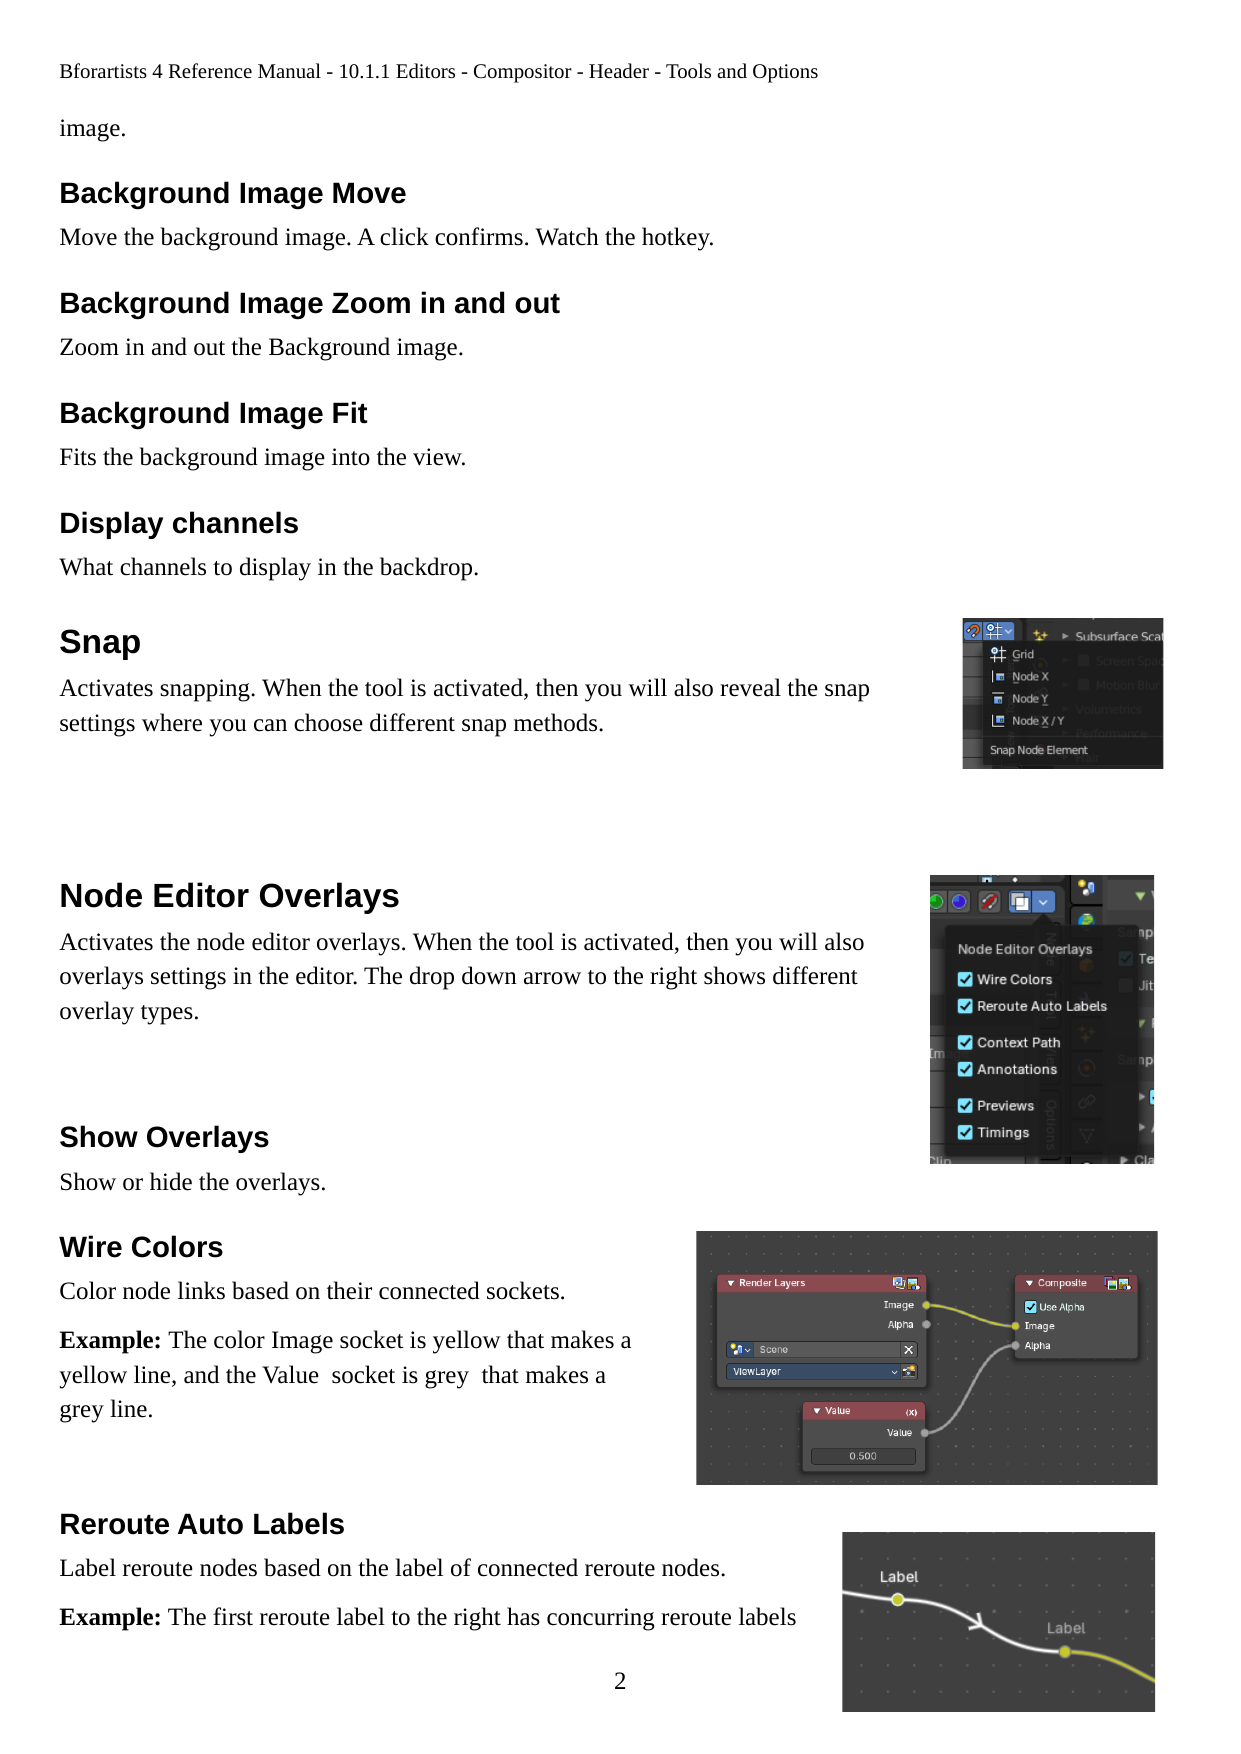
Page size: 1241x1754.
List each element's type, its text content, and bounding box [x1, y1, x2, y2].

subtitle Background Image Fit [59, 396, 1181, 430]
subtitle Background Image Move [59, 176, 1181, 210]
subtitle Snap [59, 622, 962, 661]
subtitle [1155, 1120, 1181, 1154]
text Example: The first reroute label to the right has concurring reroute labels [59, 1602, 842, 1631]
picture [962, 618, 1164, 769]
subtitle Background Image Zoom in and out [59, 286, 1181, 320]
subtitle Wire Colors [59, 1230, 1181, 1264]
text image. [59, 113, 1181, 141]
subtitle Show Overlays [59, 1120, 930, 1154]
picture [930, 875, 1155, 1164]
subtitle Node Editor Overlays [59, 876, 930, 914]
text Show or hide the overlays. [59, 1167, 1181, 1195]
text Fits the background image into the view. [59, 442, 1181, 471]
text Label reroute nodes based on the label of connected reroute nodes. [59, 1553, 842, 1582]
subtitle [1164, 622, 1181, 661]
text Example: The color Image socket is yellow that makes a yellow line, and the Value socket is grey that makes a grey line. [59, 1326, 696, 1423]
picture [842, 1532, 1156, 1712]
text Move the background image. A click confirms. Watch the hotkey. [59, 222, 1181, 251]
text What channels to display in the backdrop. [59, 552, 1181, 581]
subtitle Display channels [59, 506, 1181, 540]
subtitle Reroute Auto Labels [59, 1507, 1181, 1541]
subtitle [1155, 876, 1181, 914]
picture [696, 1231, 1158, 1485]
text Activates snapping. When the tool is activated, then you will also reveal the snap settings where you can choose different snap methods. [59, 673, 962, 736]
text Zoom in and out the Background image. [59, 332, 1181, 361]
text Activates the node editor overlays. When the tool is activated, then you will also overlays settings in the editor. The drop down arrow to the right shows different overlay types. [59, 927, 930, 1024]
text Color node links based on their connected sockets. [59, 1276, 696, 1305]
